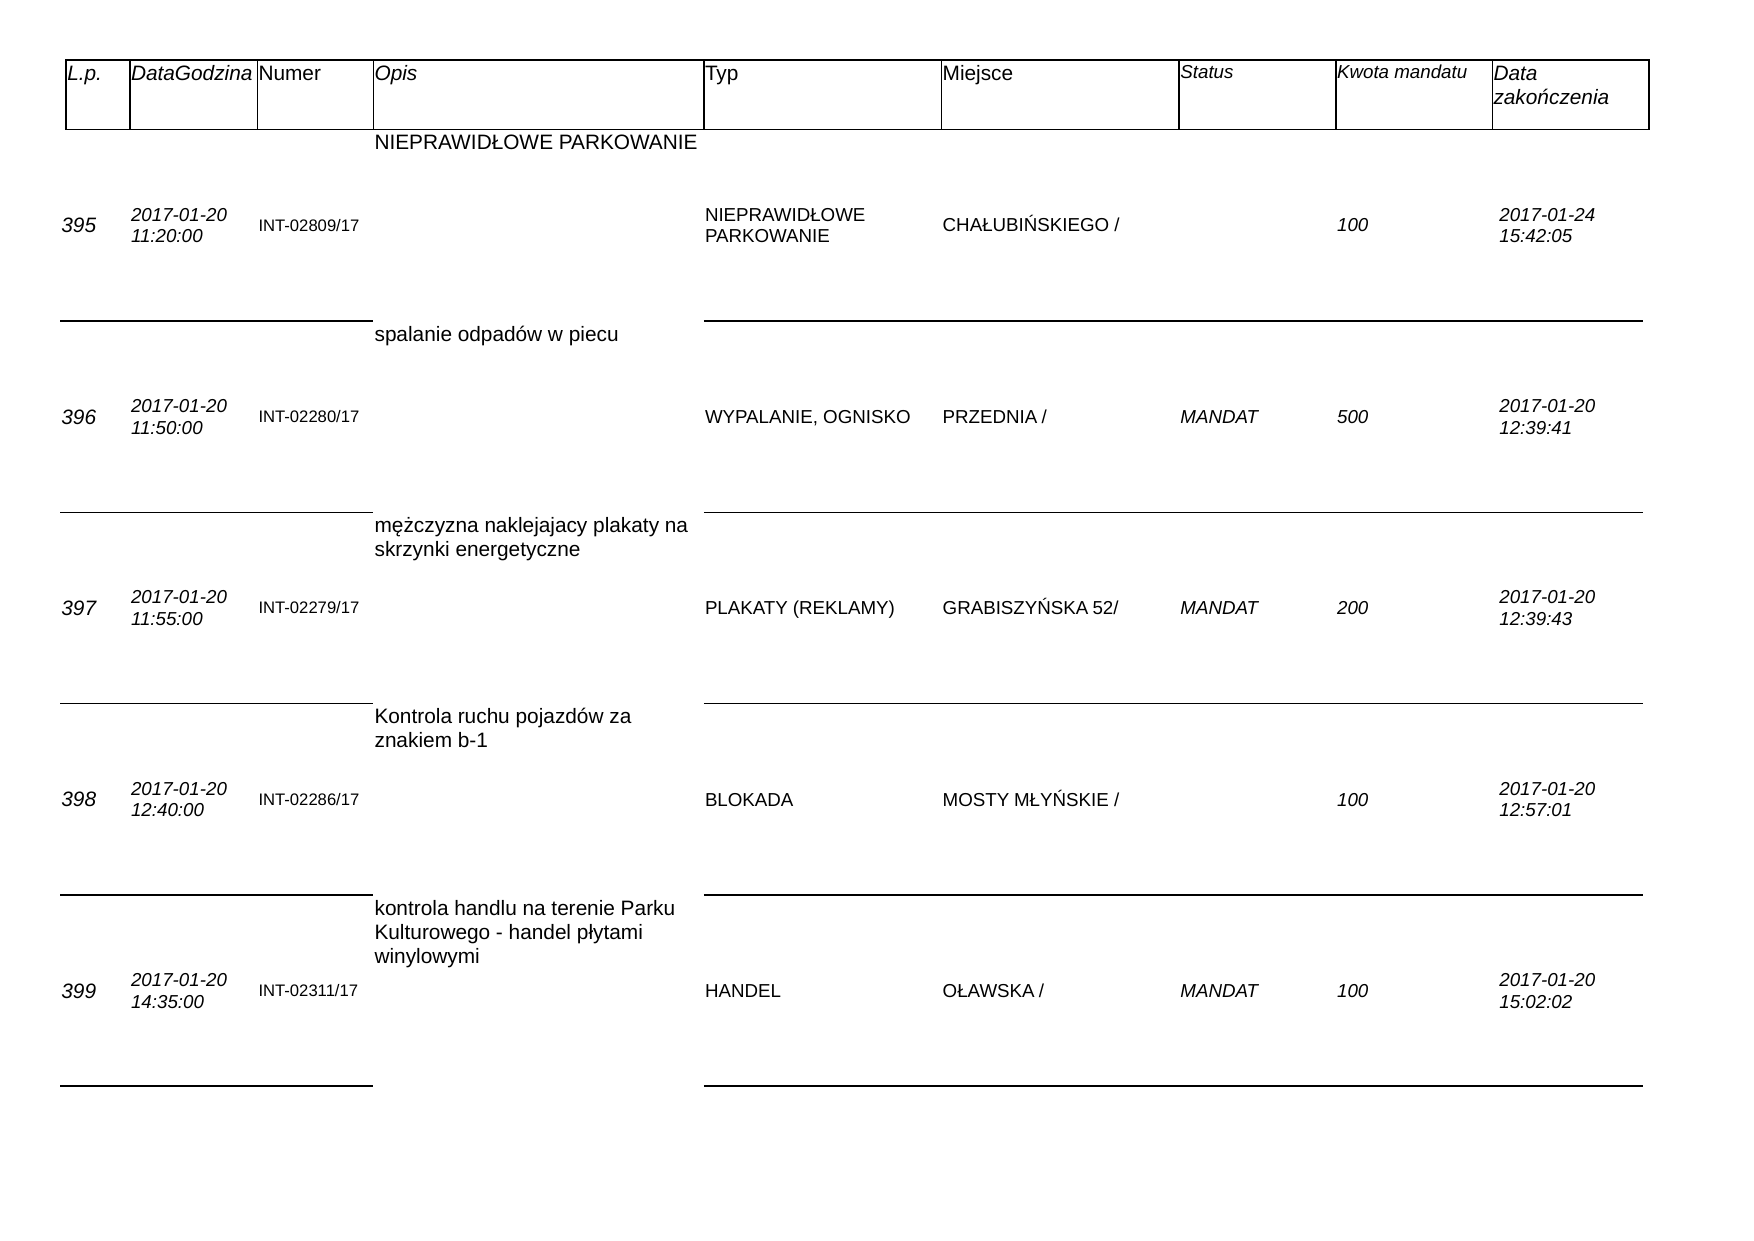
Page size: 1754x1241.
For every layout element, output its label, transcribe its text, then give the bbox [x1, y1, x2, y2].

table_cell CHAŁUBIŃSKIEGO / [941, 130, 1179, 320]
table_header Data zakończenia [1493, 61, 1648, 129]
table_cell 200 [1336, 513, 1498, 703]
table_header L.p. [67, 61, 129, 129]
table_header Numer [258, 61, 373, 129]
table_header [60, 59, 65, 129]
table_cell 100 [1336, 704, 1498, 894]
table_cell WYPALANIE, OGNISKO [704, 322, 941, 511]
table_cell 399 [60, 896, 130, 1085]
table_cell INT-02279/17 [257, 513, 373, 703]
table_cell MANDAT [1179, 513, 1336, 703]
table_cell NIEPRAWIDŁOWE PARKOWANIE [704, 130, 941, 320]
table_cell [1643, 130, 1649, 320]
table_cell [1179, 130, 1336, 320]
table_cell INT-02286/17 [257, 704, 373, 894]
table_cell MOSTY MŁYŃSKIE / [941, 704, 1179, 894]
table_cell 500 [1336, 322, 1498, 511]
table_cell Kontrola ruchu pojazdów za znakiem b-1 [373, 703, 704, 894]
table_header Typ [705, 61, 941, 129]
table_cell 2017-01-20 15:02:02 [1498, 896, 1643, 1085]
table_cell INT-02311/17 [257, 896, 373, 1085]
table_cell 395 [60, 129, 130, 320]
table_cell [1643, 320, 1649, 511]
table_cell spalanie odpadów w piecu [373, 320, 704, 511]
table_cell HANDEL [704, 896, 941, 1085]
table_cell NIEPRAWIDŁOWE PARKOWANIE [373, 130, 704, 320]
table_cell 2017-01-20 12:39:41 [1498, 322, 1643, 511]
table_cell 397 [60, 513, 130, 703]
table_cell 100 [1336, 896, 1498, 1085]
table_cell INT-02809/17 [257, 130, 373, 320]
table_header DataGodzina [131, 61, 257, 129]
table_header Opis [374, 61, 703, 129]
table_cell 2017-01-20 12:39:43 [1498, 513, 1643, 703]
table_cell PLAKATY (REKLAMY) [704, 513, 941, 703]
table_cell MANDAT [1179, 896, 1336, 1085]
table_cell [1643, 703, 1649, 894]
table_header Kwota mandatu [1337, 61, 1492, 129]
table_cell INT-02280/17 [257, 322, 373, 511]
table_header Miejsce [942, 61, 1178, 129]
table_cell mężczyzna naklejajacy plakaty na skrzynki energetyczne [373, 511, 704, 703]
table_cell kontrola handlu na terenie Parku Kulturowego - handel płytami winylowymi [373, 894, 704, 1085]
table_cell [1643, 511, 1649, 703]
table_cell BLOKADA [704, 704, 941, 894]
table_cell 2017-01-20 11:55:00 [130, 513, 257, 703]
table_cell 396 [60, 322, 130, 511]
table_cell 2017-01-20 12:57:01 [1498, 704, 1643, 894]
table_cell [1179, 704, 1336, 894]
table_cell 2017-01-20 11:20:00 [130, 130, 257, 320]
table_cell 398 [60, 704, 130, 894]
table_cell 2017-01-24 15:42:05 [1498, 130, 1643, 320]
table_cell 2017-01-20 11:50:00 [130, 322, 257, 511]
table_cell 2017-01-20 14:35:00 [130, 896, 257, 1085]
table_cell MANDAT [1179, 322, 1336, 511]
table_cell [1643, 894, 1649, 1085]
table_cell 2017-01-20 12:40:00 [130, 704, 257, 894]
table_cell OŁAWSKA / [941, 896, 1179, 1085]
table_cell 100 [1336, 130, 1498, 320]
table_cell GRABISZYŃSKA 52/ [941, 513, 1179, 703]
table_cell PRZEDNIA / [941, 322, 1179, 511]
table_header Status [1180, 61, 1335, 129]
